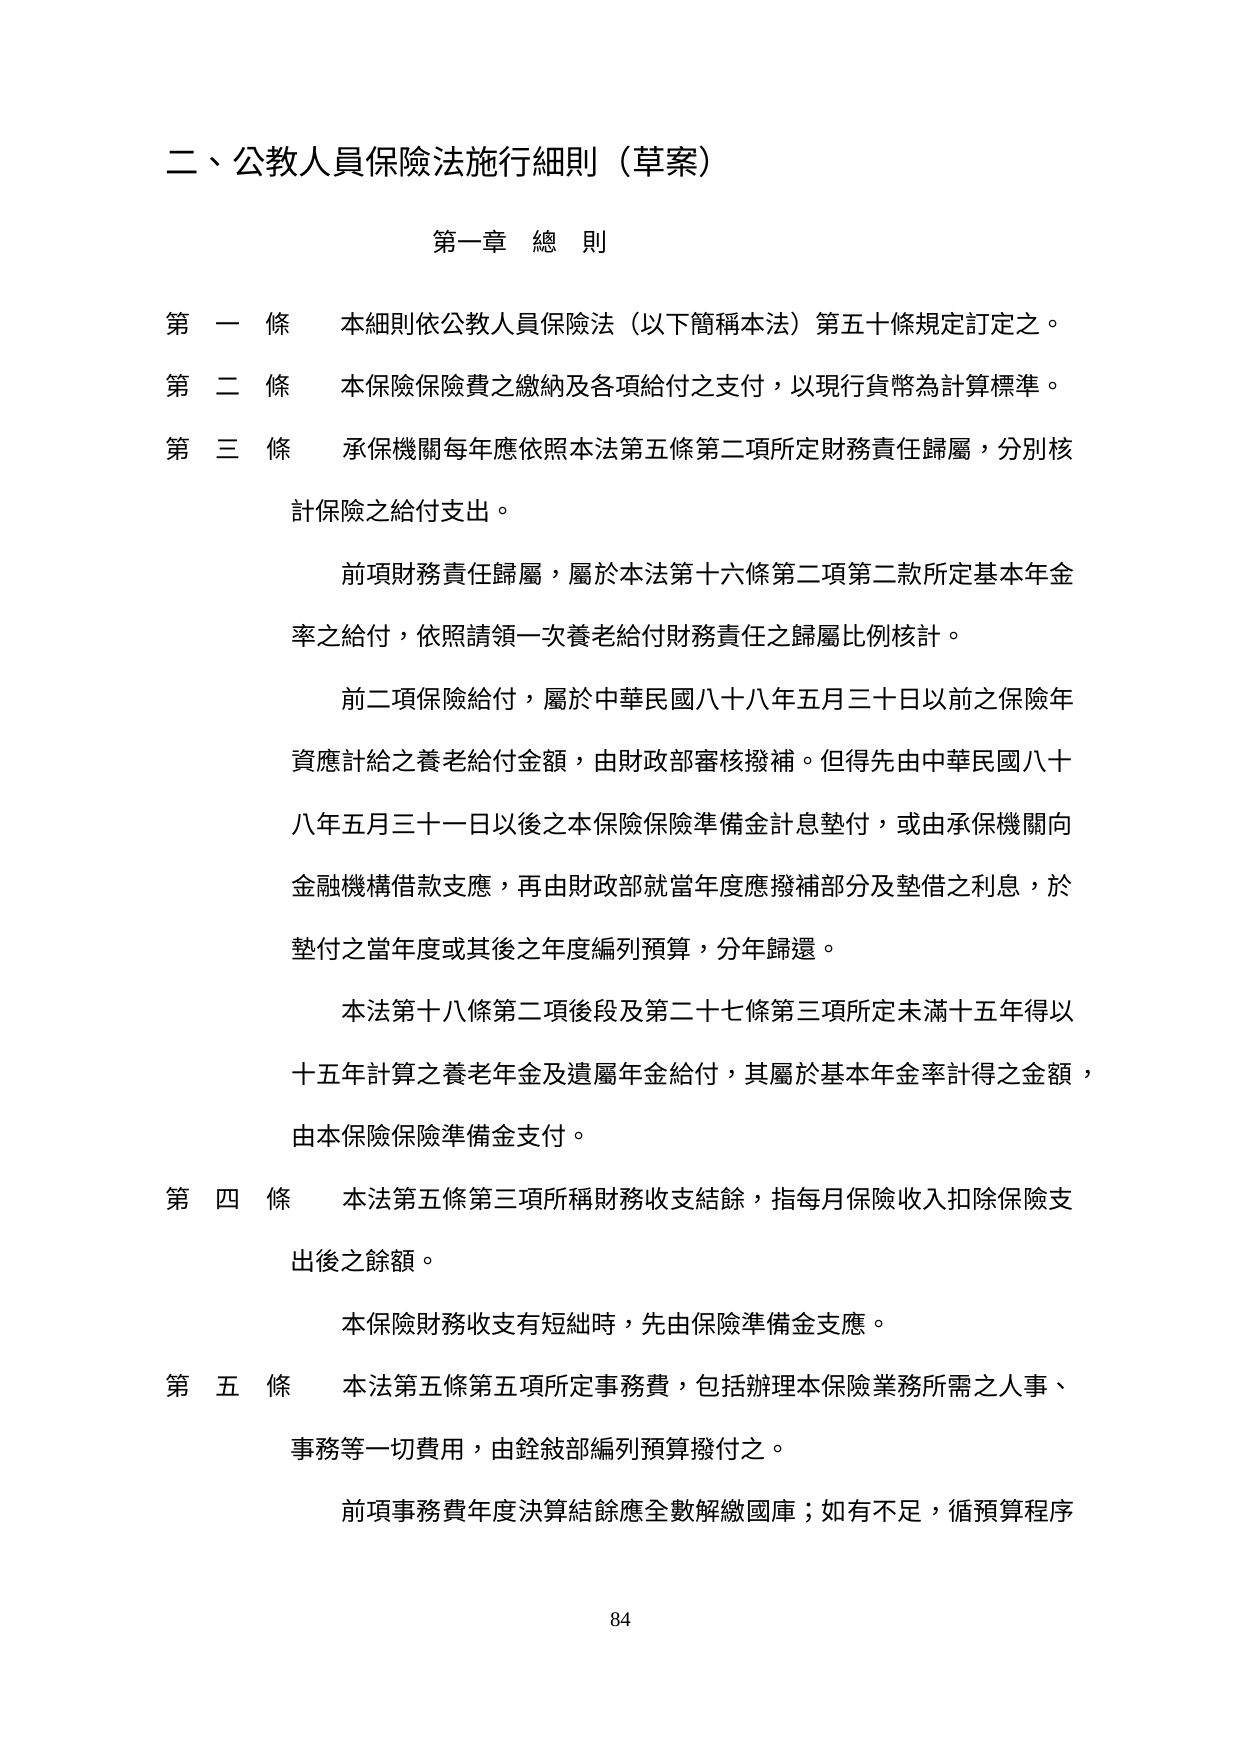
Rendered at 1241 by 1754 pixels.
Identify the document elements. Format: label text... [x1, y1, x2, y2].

text 前項事務費年度決算結餘應全數解繳國庫；如有不足，循預算程序 [291, 1468, 1075, 1531]
text 第 四 條 本法第五條第三項所稱財務收支結餘，指每月保險收入扣除保險支出後之餘額。 [165, 1156, 1075, 1281]
text 第 五 條 本法第五條第五項所定事務費，包括辦理本保險業務所需之人事、事務等一切費用，由銓敍部編列預算撥付之。 [165, 1343, 1075, 1468]
text 第一章 總 則 [432, 199, 1075, 262]
text 本保險財務收支有短絀時，先由保險準備金支應。 [291, 1281, 1075, 1343]
text 第 三 條 承保機關每年應依照本法第五條第二項所定財務責任歸屬，分別核計保險之給付支出。 [165, 406, 1075, 531]
text 本法第十八條第二項後段及第二十七條第三項所定未滿十五年得以十五年計算之養老年金及遺屬年金給付，其屬於基本年金率計得之金額，由本保險保險準備金支付。 [291, 968, 1075, 1156]
text 前項財務責任歸屬，屬於本法第十六條第二項第二款所定基本年金率之給付，依照請領一次養老給付財務責任之歸屬比例核計。 [291, 531, 1075, 656]
text 第 一 條 本細則依公教人員保險法（以下簡稱本法）第五十條規定訂定之。 [165, 281, 1075, 343]
text 前二項保險給付，屬於中華民國八十八年五月三十日以前之保險年資應計給之養老給付金額，由財政部審核撥補。但得先由中華民國八十八年五月三十一日以後之本保險保險準備金計息墊付，或由承保機關向金融機構借款支應，再由財政部就當年度應撥補部分及墊借之利息，於墊付之當年度或其後之年度編列預算，分年歸還。 [291, 656, 1075, 968]
text 二、公教人員保險法施行細則（草案） [165, 118, 1075, 181]
text 第 二 條 本保險保險費之繳納及各項給付之支付，以現行貨幣為計算標準。 [165, 343, 1075, 406]
